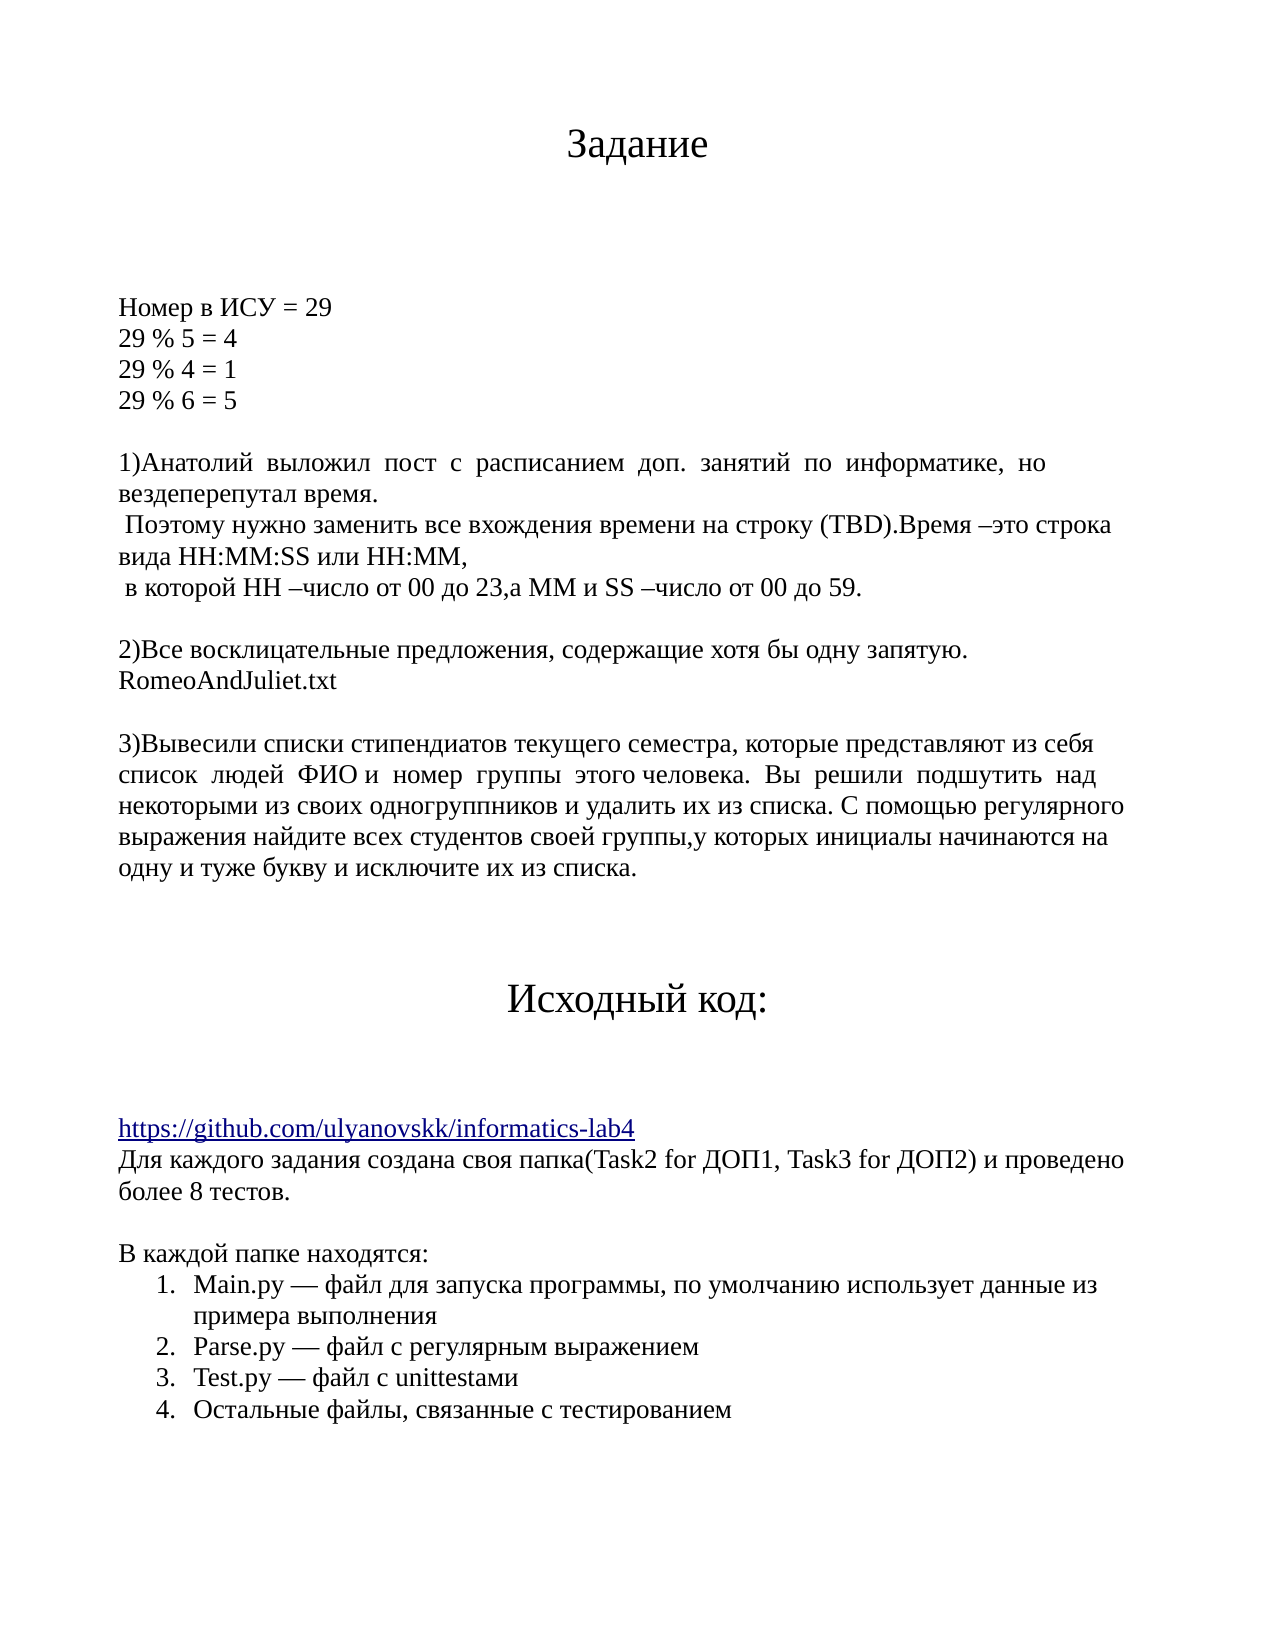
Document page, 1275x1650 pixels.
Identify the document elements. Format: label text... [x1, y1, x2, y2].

text В каждой папке находятся: [118, 1237, 1157, 1268]
text 29 % 6 = 5 1)Анатолий выложил пост с расписанием доп. занятий по информатике, но вездеперепутал время. Поэтому нужно заменить все вхождения времени на строку (TBD).Время –это строка вида HH:MM:SS или HH:MM, в которой HH –число от 00 до 23,а MM и SS –число от 00 до 59. 2)Все восклицательные предложения, содержащие хотя бы одну запятую. RomeoAndJuliet.txt 3)Вывесили списки стипендиатов текущего семестра, которые представляют из себя список людей ФИО и номер группы этого человека. Вы решили подшутить над некоторыми из своих одногруппников и удалить их из списка. С помощью регулярного выражения найдите всех студентов своей группы,у которых инициалы начинаются на одну и туже букву и исключите их из списка. [118, 384, 1157, 882]
text Номер в ИСУ = 29 [118, 291, 1157, 322]
text Исходный код: [118, 973, 1157, 1021]
list Parse.py — файл с регулярным выражением [156, 1330, 1157, 1362]
text Задание [118, 118, 1157, 166]
list Test.py — файл с unittestами [156, 1362, 1157, 1393]
list Main.py — файл для запуска программы, по умолчанию использует данные из примера выполнения [156, 1268, 1157, 1330]
text Для каждого задания создана своя папка(Task2 for ДОП1, Task3 for ДОП2) и проведено более 8 тестов. [118, 1143, 1157, 1206]
list Остальные файлы, связанные с тестированием [156, 1393, 1157, 1424]
text 29 % 5 = 4 [118, 322, 1157, 353]
text 29 % 4 = 1 [118, 353, 1157, 384]
text https://github.com/ulyanovskk/informatics-lab4 [118, 1112, 1157, 1143]
